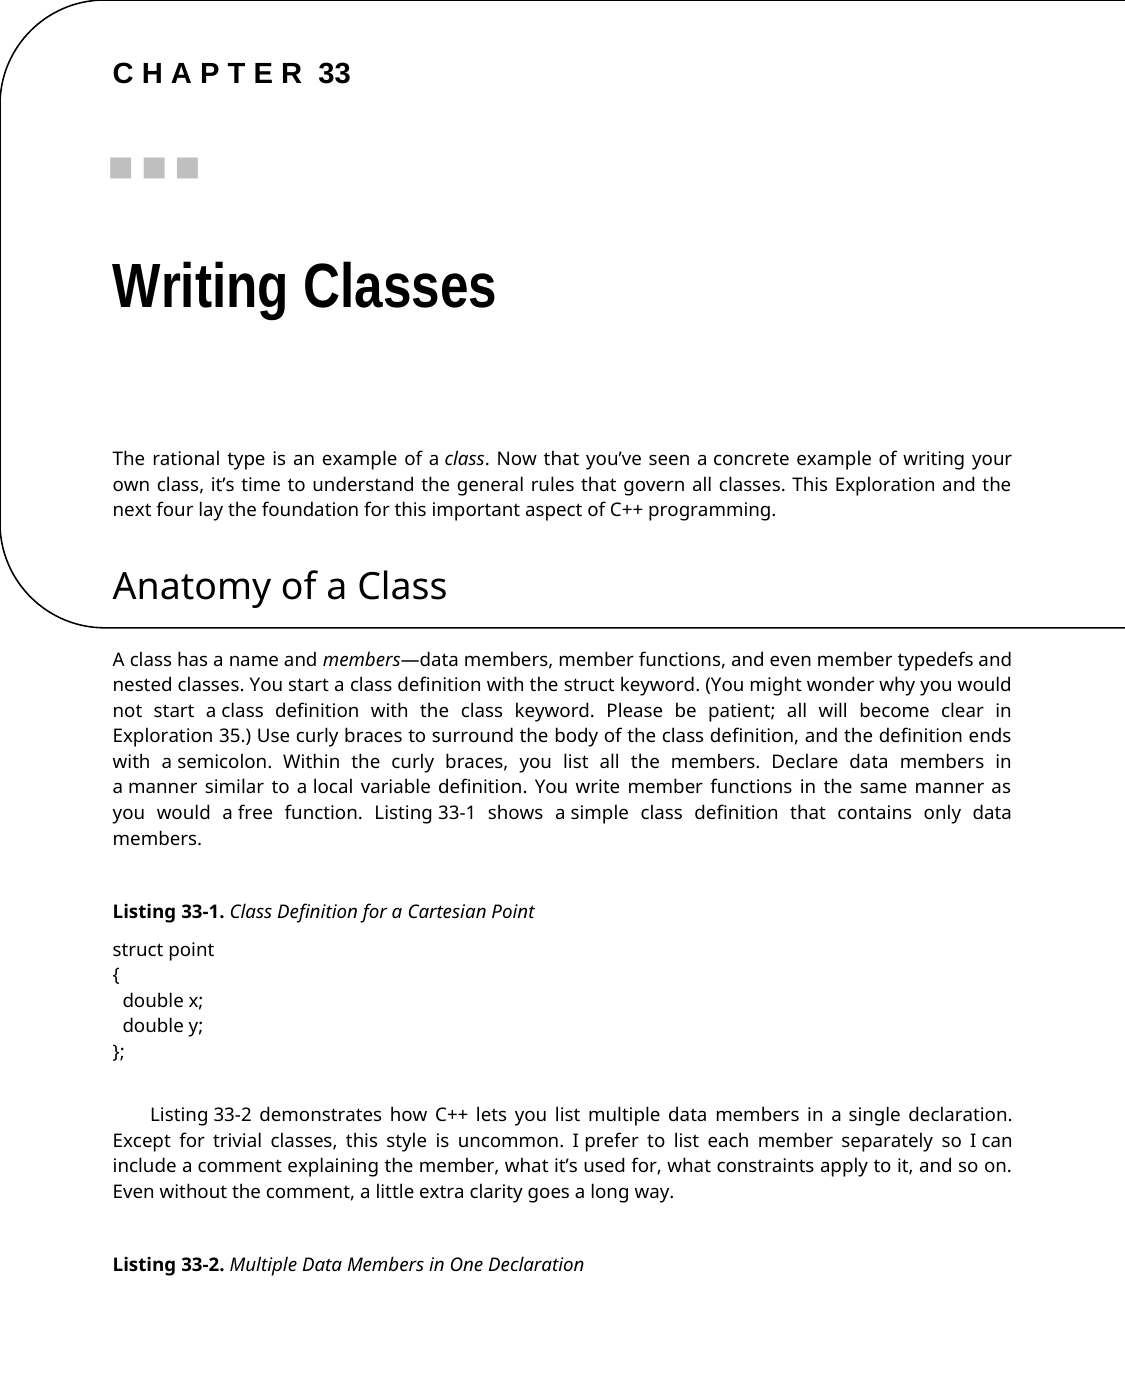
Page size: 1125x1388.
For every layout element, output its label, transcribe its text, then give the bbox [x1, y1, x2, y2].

text double x; [112, 987, 1012, 1013]
text A class has a name and members—data members, member functions, and even member typedefs and nested classes. You start a class definition with the struct keyword. (You might wonder why you would not start a class definition with the class keyword. Please be patient; all will become clear in Exploration 35.) Use curly braces to surround the body of the class definition, and the definition ends with a semicolon. Within the curly braces, you list all the members. Declare data members in a manner similar to a local variable definition. You write member functions in the same manner as you would a free function. Listing 33-1 shows a simple class definition that contains only data members. [112, 646, 1012, 850]
text Listing 33-2 demonstrates how C++ lets you list multiple data members in a single declaration. Except for trivial classes, this style is uncommon. I prefer to list each member separately so I can include a comment explaining the member, what it’s used for, what constraints apply to it, and so on. Even without the comment, a little extra clarity goes a long way. [112, 1101, 1012, 1203]
subtitle Anatomy of a Class [112, 560, 1012, 611]
text struct point [112, 936, 1012, 962]
text double y; [112, 1013, 1012, 1038]
text The rational type is an example of a class. Now that you’ve seen a concrete example of writing your own class, it’s time to understand the general rules that govern all classes. This Exploration and the next four lay the foundation for this important aspect of C++ programming. [112, 446, 1012, 522]
title Writing Classes [112, 249, 1012, 321]
text }; [112, 1038, 1012, 1064]
text { [112, 962, 1012, 987]
text Listing 33-1. Class Definition for a Cartesian Point [112, 898, 1012, 924]
text Listing 33-2. Multiple Data Members in One Declaration [112, 1251, 1012, 1277]
